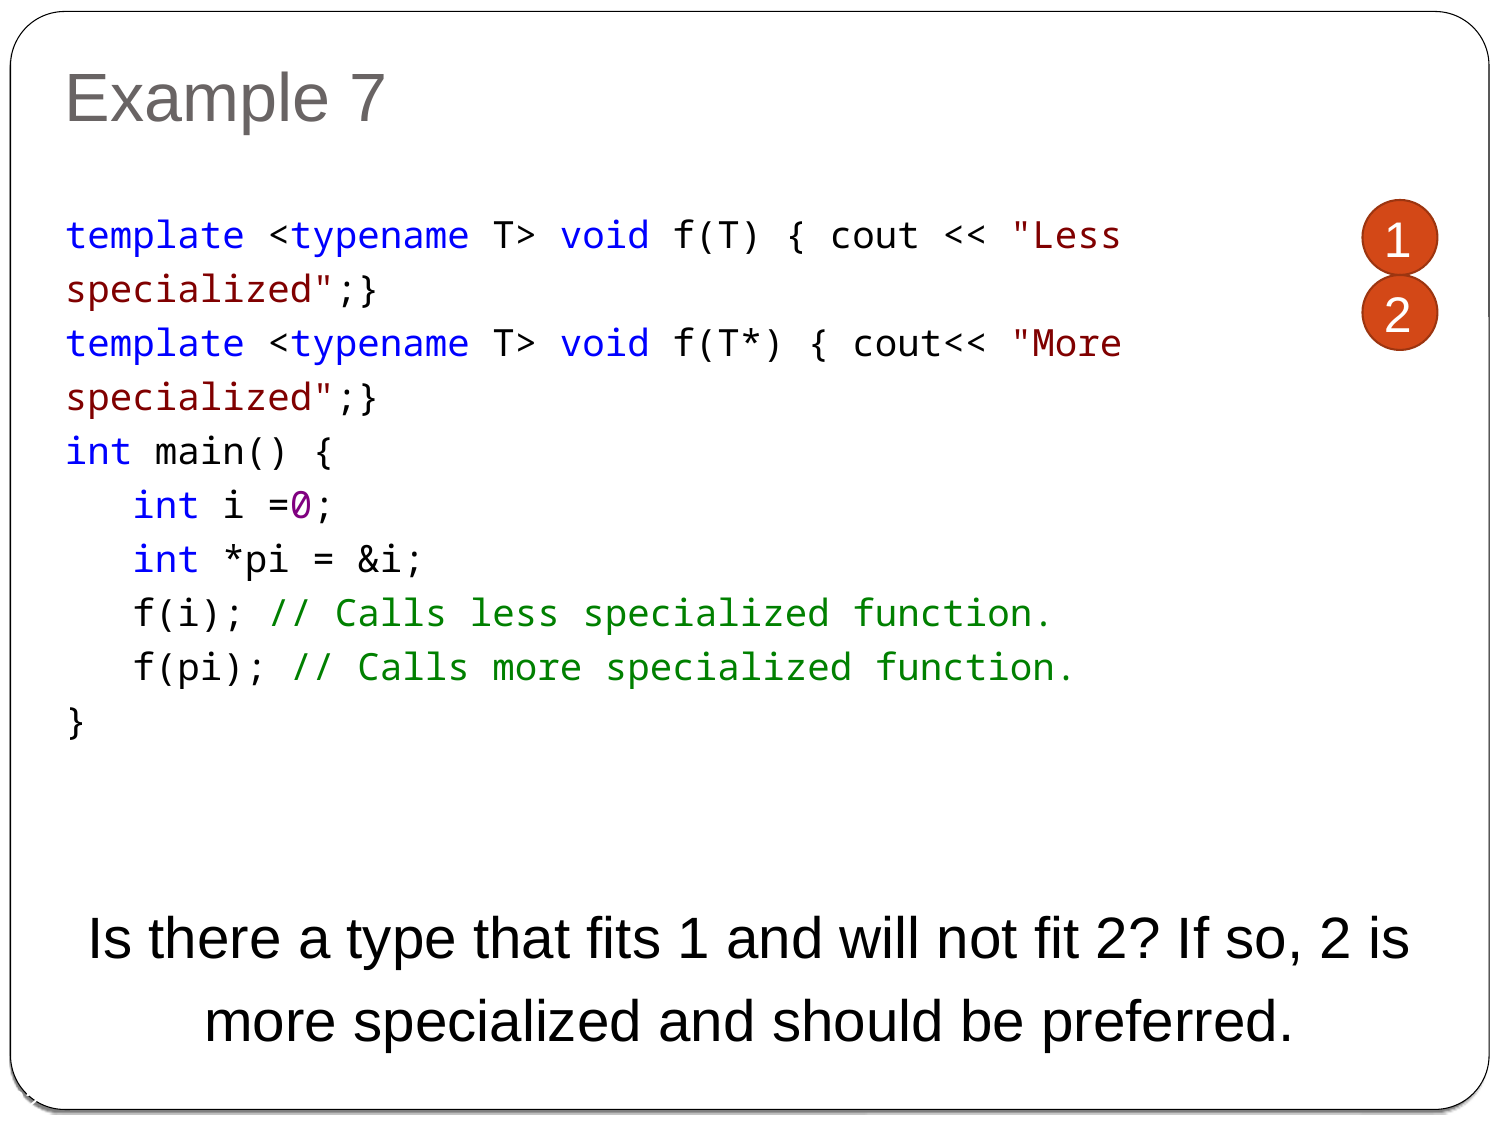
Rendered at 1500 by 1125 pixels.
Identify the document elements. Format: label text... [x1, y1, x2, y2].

slide_number [0, 1074, 50, 1125]
title Example 7 [50, 45, 1450, 150]
list template <typename T> void f(T) { cout << "Less specialized";} template <typename T> void f(T*) { cout<< "More specialized";} int main() { int i =0; int *pi = &i; f(i); // Calls less specialized function. f(pi); // Calls more specialized function. } Is there a type that fits 1 and will not fit 2? If so, 2 is more specialized and should be preferred. [50, 150, 1450, 1075]
text_box 2 [1362, 274, 1438, 350]
text_box 1 [1362, 199, 1438, 275]
